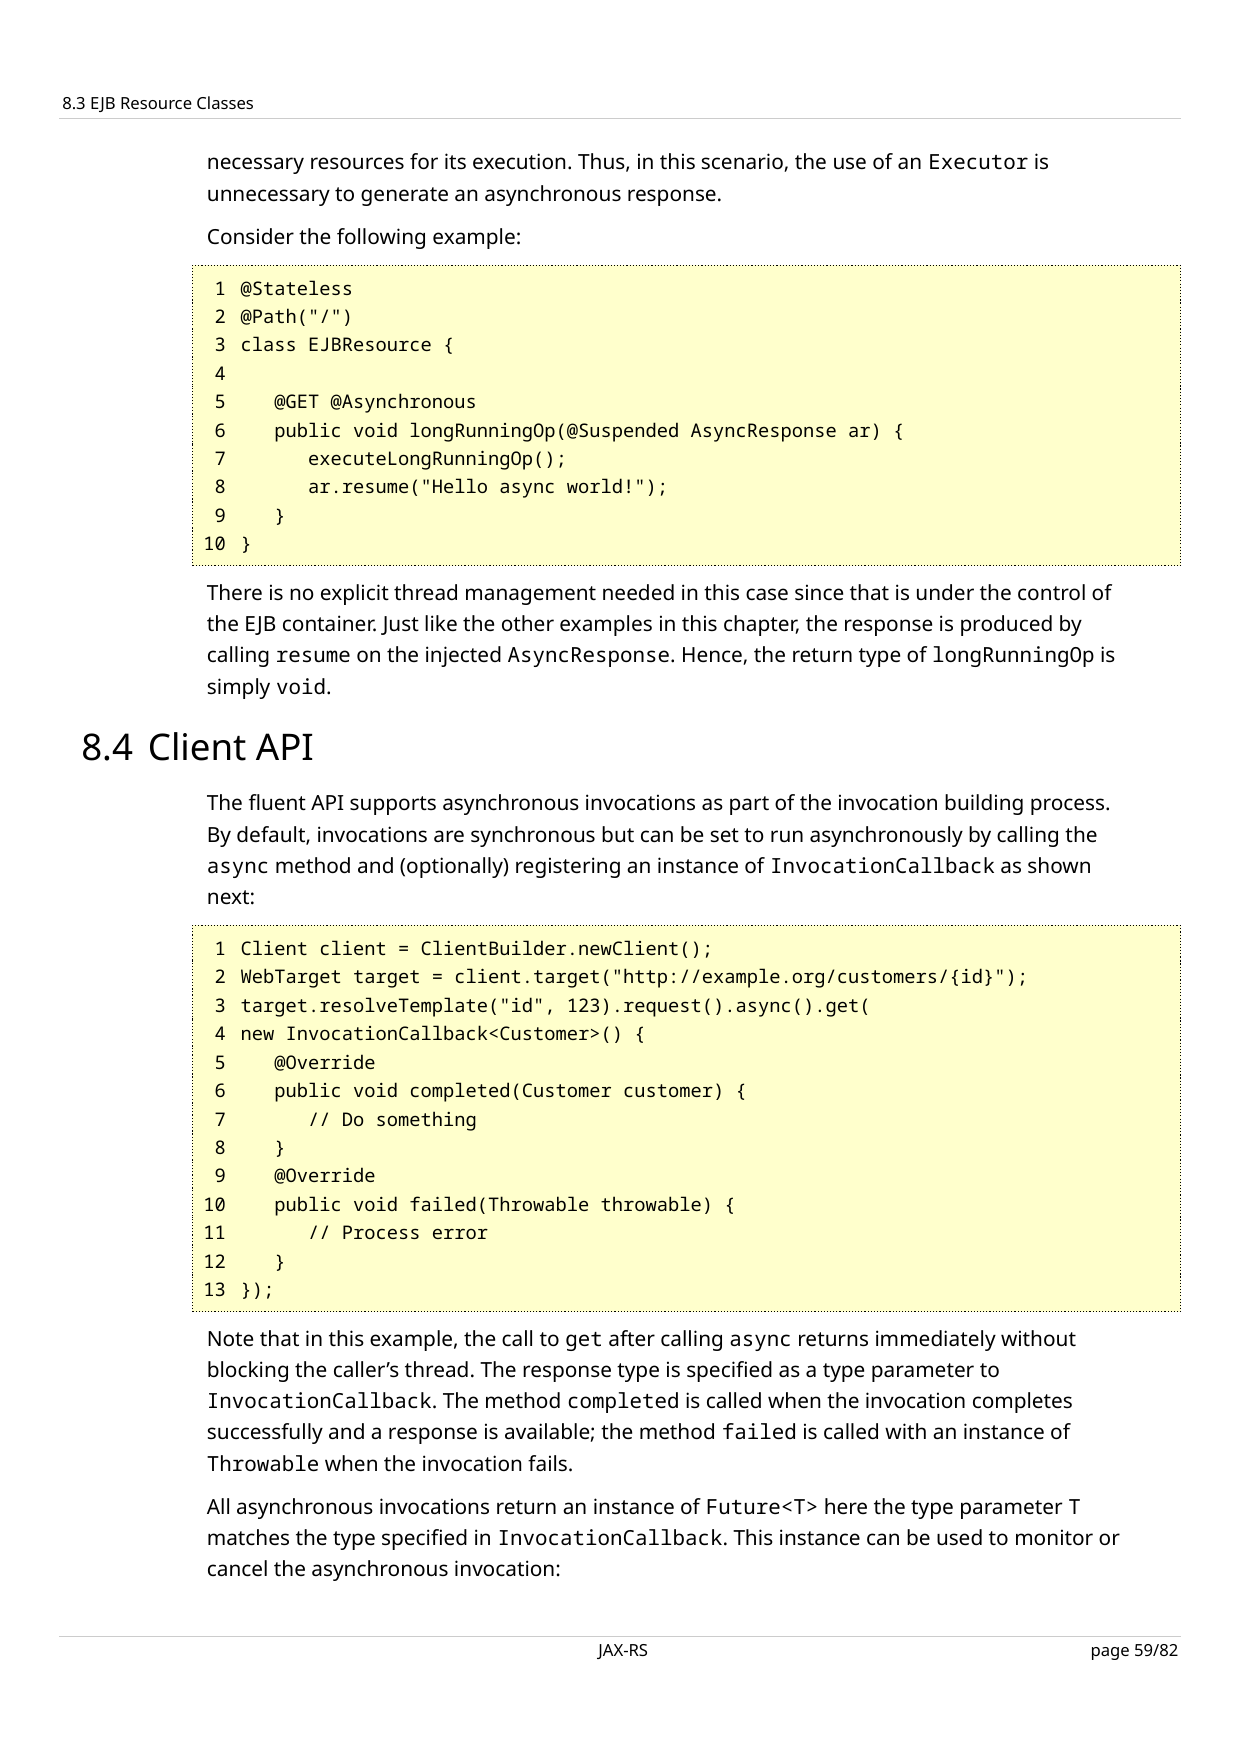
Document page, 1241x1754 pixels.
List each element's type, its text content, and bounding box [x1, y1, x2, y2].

list @Stateless [192, 265, 1181, 293]
list @Path("/") [192, 293, 1181, 322]
text The fluent API supports asynchronous invocations as part of the invocation building process. By default, invocations are synchronous but can be set to run asynchronously by calling the async method and (optionally) registering an instance of InvocationCallback as shown next: [207, 788, 1122, 911]
list // Process error [192, 1209, 1181, 1238]
list public void longRunningOp(@Suspended AsyncResponse ar) { [192, 407, 1181, 435]
list class EJBResource { [192, 322, 1181, 350]
list } [192, 521, 1181, 566]
text Note that in this example, the call to get after calling async returns immediately without blocking the caller’s thread. The response type is specified as a type parameter to InvocationCallback. The method completed is called when the invocation completes successfully and a response is available; the method failed is called with an instance of Throwable when the invocation fails. [207, 1324, 1122, 1477]
text There is no explicit thread management needed in this case since that is under the control of the EJB container. Just like the other examples in this chapter, the response is produced by calling resume on the injected AsyncResponse. Hence, the return type of longRunningOp is simply void. [207, 578, 1122, 700]
text Consider the following example: [207, 222, 1122, 250]
list }); [192, 1266, 1181, 1312]
list // Do something [192, 1096, 1181, 1124]
list public void failed(Throwable throwable) { [192, 1181, 1181, 1209]
list public void completed(Customer customer) { [192, 1067, 1181, 1096]
text All asynchronous invocations return an instance of Future<T> here the type parameter T matches the type specified in InvocationCallback. This instance can be used to monitor or cancel the asynchronous invocation: [207, 1492, 1122, 1583]
list Client client = ClientBuilder.newClient(); [192, 925, 1181, 954]
list } [192, 1238, 1181, 1266]
list ar.resume("Hello async world!"); [192, 464, 1181, 492]
text necessary resources for its execution. Thus, in this scenario, the use of an Executor is unnecessary to generate an asynchronous response. [207, 147, 1122, 207]
list @Override [192, 1153, 1181, 1181]
list WebTarget target = client.target("http://example.org/customers/{id}"); [192, 954, 1181, 982]
list } [192, 1124, 1181, 1153]
list executeLongRunningOp(); [192, 435, 1181, 464]
list target.resolveTemplate("id", 123).request().async().get( [192, 982, 1181, 1011]
subtitle Client API [133, 721, 1181, 771]
list @Override [192, 1039, 1181, 1067]
list @GET @Asynchronous [192, 378, 1181, 407]
list } [192, 492, 1181, 521]
list new InvocationCallback<Customer>() { [192, 1011, 1181, 1039]
